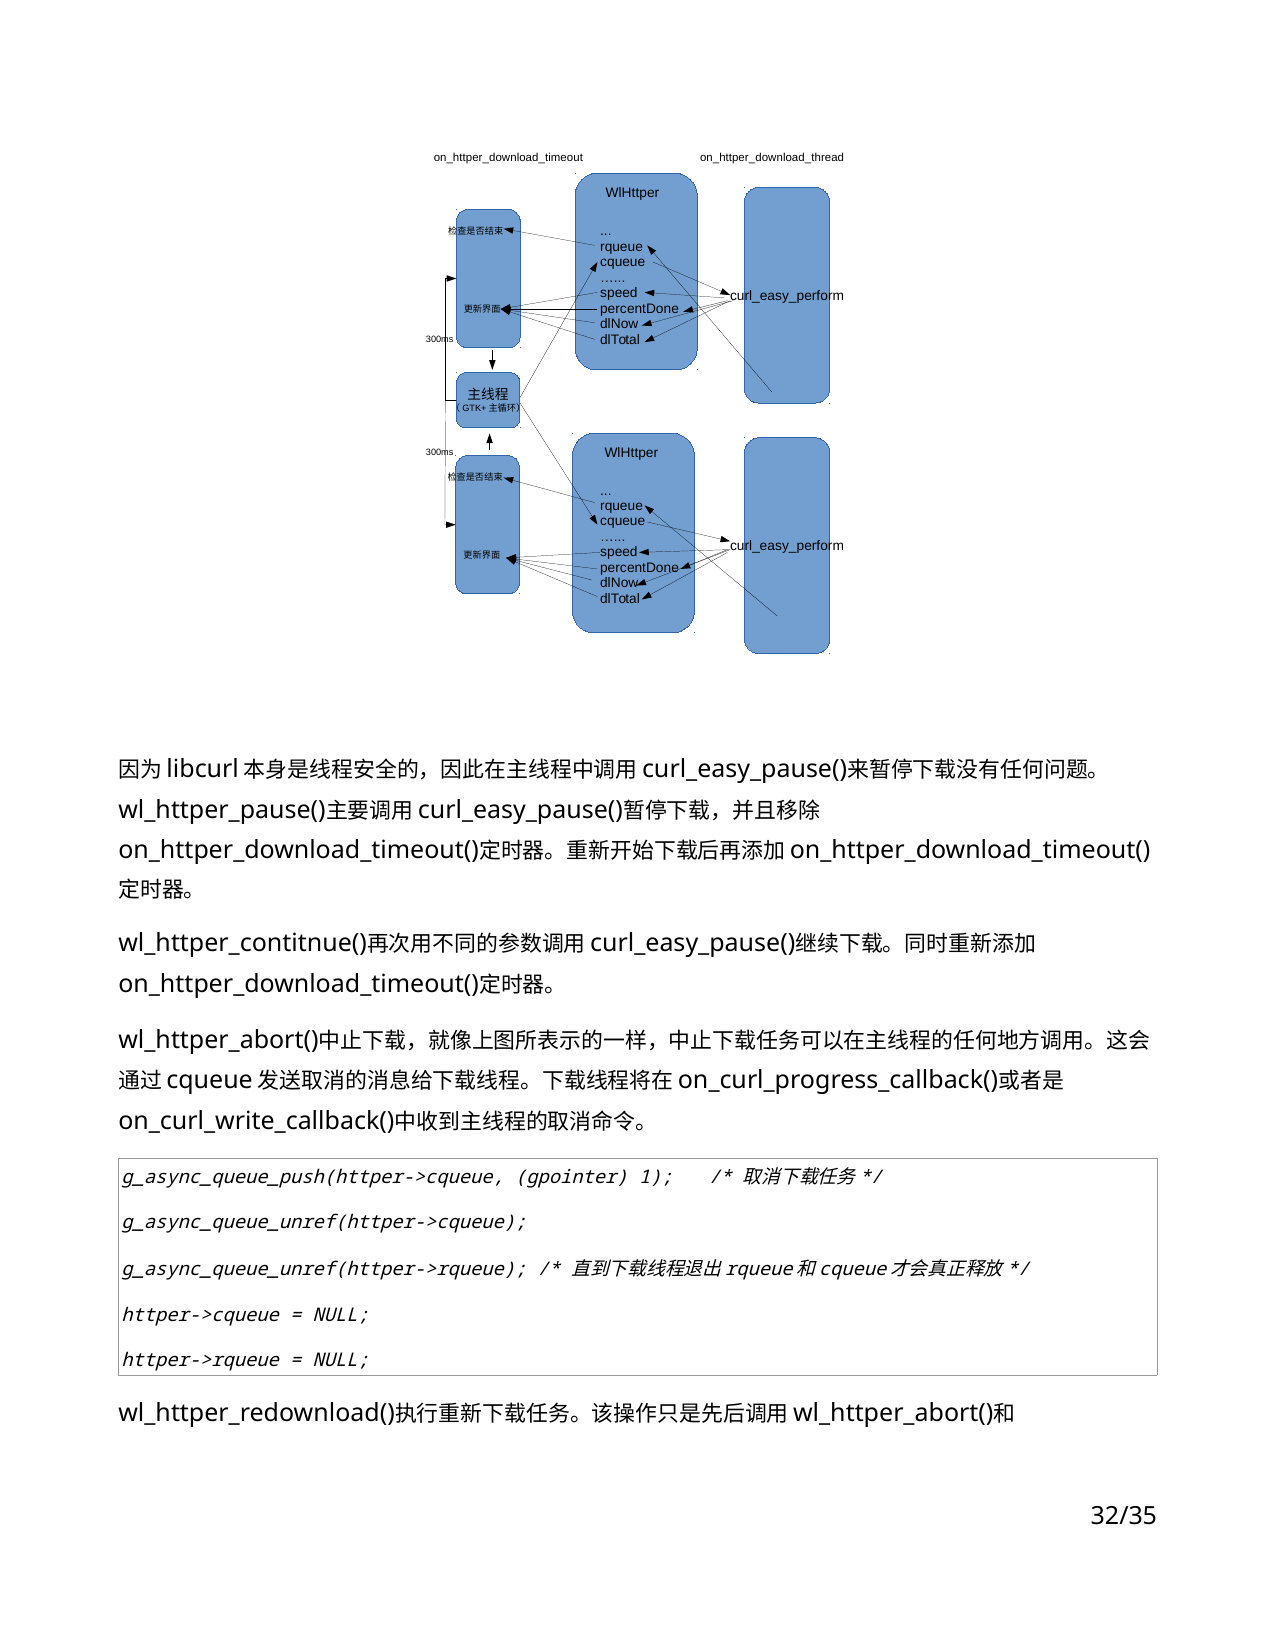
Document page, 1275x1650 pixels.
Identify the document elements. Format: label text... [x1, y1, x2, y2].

text httper->rqueue = NULL; [119, 1343, 1157, 1375]
text g_async_queue_unref(httper->rqueue); /* 直到下载线程退出rqueue和cqueue才会真正释放 */ [119, 1251, 1157, 1281]
text wl_httper_redownload()执行重新下载任务。该操作只是先后调用wl_httper_abort()和 [118, 1394, 1157, 1429]
text wl_httper_contitnue()再次用不同的参数调用curl_easy_pause()继续下载。同时重新添加on_httper_download_timeout()定时器。 [118, 925, 1157, 1000]
text httper->cqueue = NULL; [119, 1298, 1157, 1327]
text g_async_queue_unref(httper->cqueue); [119, 1206, 1157, 1234]
text 因为libcurl本身是线程安全的，因此在主线程中调用curl_easy_pause()来暂停下载没有任何问题。wl_httper_pause()主要调用curl_easy_pause()暂停下载，并且移除on_httper_download_timeout()定时器。重新开始下载后再添加on_httper_download_timeout()定时器。 [118, 751, 1157, 904]
text wl_httper_abort()中止下载，就像上图所表示的一样，中止下载任务可以在主线程的任何地方调用。这会通过cqueue发送取消的消息给下载线程。下载线程将在on_curl_progress_callback()或者是on_curl_write_callback()中收到主线程的取消命令。 [118, 1021, 1157, 1137]
text g_async_queue_push(httper->cqueue, (gpointer) 1); /* 取消下载任务 */ [119, 1159, 1157, 1189]
